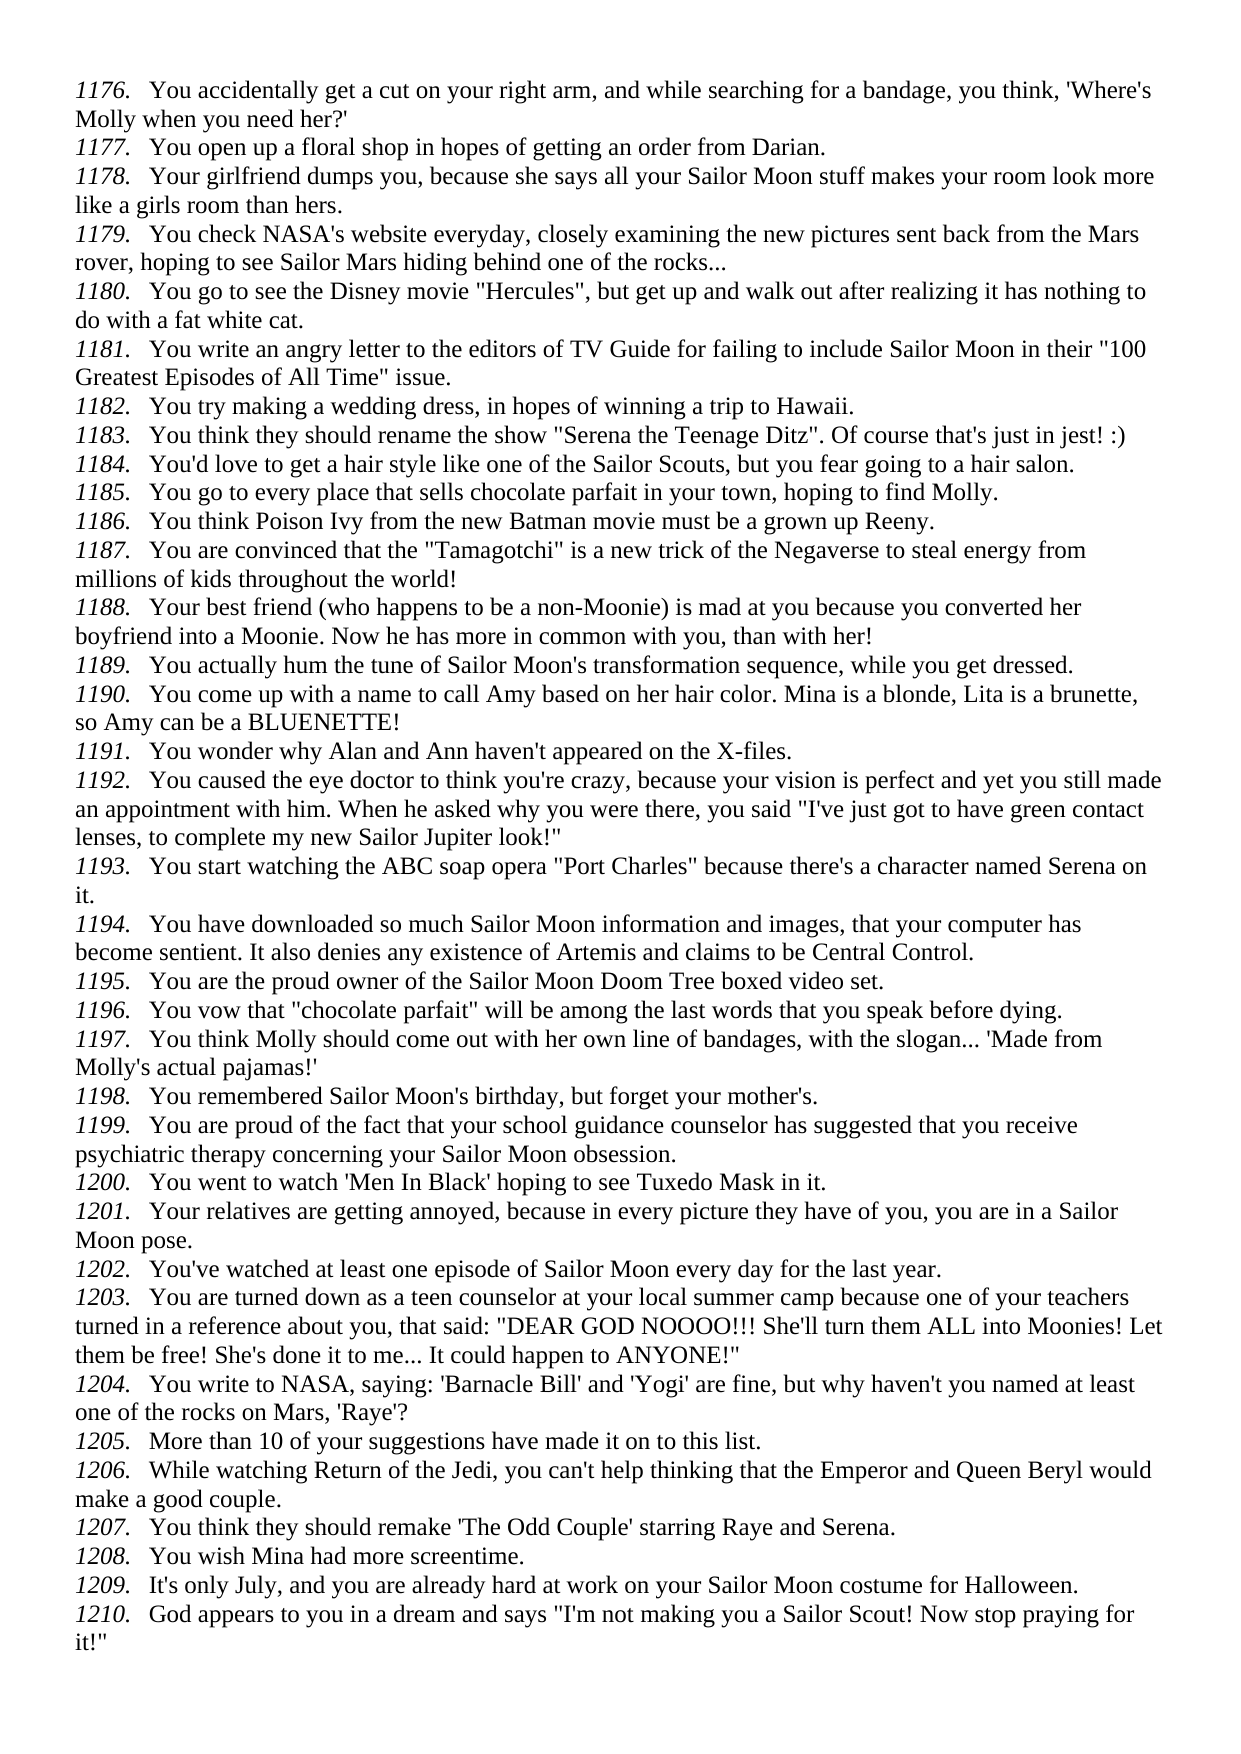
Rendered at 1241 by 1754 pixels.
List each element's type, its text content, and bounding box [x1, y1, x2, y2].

list You go to every place that sells chocolate parfait in your town, hoping to find Molly. [75, 477, 1165, 506]
list More than 10 of your suggestions have made it on to this list. [75, 1426, 1165, 1455]
list While watching Return of the Jedi, you can't help thinking that the Emperor and Queen Beryl would make a good couple. [75, 1455, 1165, 1512]
list You think Molly should come out with her own line of bandages, with the slogan... 'Made from Molly's actual pajamas!' [75, 1024, 1165, 1081]
list You are turned down as a teen counselor at your local summer camp because one of your teachers turned in a reference about you, that said: "DEAR GOD NOOOO!!! She'll turn them ALL into Moonies! Let them be free! She's done it to me... It could happen to ANYONE!" [75, 1282, 1165, 1369]
list You wish Mina had more screentime. [75, 1541, 1165, 1570]
list You think they should rename the show "Serena the Teenage Ditz". Of course that's just in jest! :) [75, 420, 1165, 449]
list Your girlfriend dumps you, because she says all your Sailor Moon stuff makes your room look more like a girls room than hers. [75, 161, 1165, 219]
list You are proud of the fact that your school guidance counselor has suggested that you receive psychiatric therapy concerning your Sailor Moon obsession. [75, 1110, 1165, 1167]
list You write an angry letter to the editors of TV Guide for failing to include Sailor Moon in their "100 Greatest Episodes of All Time" issue. [75, 334, 1165, 391]
list You come up with a name to call Amy based on her hair color. Mina is a blonde, Lita is a brunette, so Amy can be a BLUENETTE! [75, 679, 1165, 736]
list You remembered Sailor Moon's birthday, but forget your mother's. [75, 1081, 1165, 1110]
list You have downloaded so much Sailor Moon information and images, that your computer has become sentient. It also denies any existence of Artemis and claims to be Central Control. [75, 909, 1165, 966]
list You check NASA's website everyday, closely examining the new pictures sent back from the Mars rover, hoping to see Sailor Mars hiding behind one of the rocks... [75, 219, 1165, 276]
list You open up a floral shop in hopes of getting an order from Darian. [75, 132, 1165, 161]
list You start watching the ABC soap opera "Port Charles" because there's a character named Serena on it. [75, 851, 1165, 909]
list You actually hum the tune of Sailor Moon's transformation sequence, while you get dressed. [75, 650, 1165, 679]
list You think Poison Ivy from the new Batman movie must be a grown up Reeny. [75, 506, 1165, 535]
list You write to NASA, saying: 'Barnacle Bill' and 'Yogi' are fine, but why haven't you named at least one of the rocks on Mars, 'Raye'? [75, 1369, 1165, 1426]
list You've watched at least one episode of Sailor Moon every day for the last year. [75, 1254, 1165, 1282]
list You are convinced that the "Tamagotchi" is a new trick of the Negaverse to steal energy from millions of kids throughout the world! [75, 535, 1165, 592]
list You caused the eye doctor to think you're crazy, because your vision is perfect and yet you still made an appointment with him. When he asked why you were there, you said "I've just got to have green contact lenses, to complete my new Sailor Jupiter look!" [75, 765, 1165, 851]
list God appears to you in a dream and says "I'm not making you a Sailor Scout! Now stop praying for it!" [75, 1599, 1165, 1656]
list You are the proud owner of the Sailor Moon Doom Tree boxed video set. [75, 966, 1165, 995]
list You go to see the Disney movie "Hercules", but get up and walk out after realizing it has nothing to do with a fat white cat. [75, 276, 1165, 334]
list You went to watch 'Men In Black' hoping to see Tuxedo Mask in it. [75, 1167, 1165, 1196]
list You'd love to get a hair style like one of the Sailor Scouts, but you fear going to a hair salon. [75, 449, 1165, 477]
list Your best friend (who happens to be a non-Moonie) is mad at you because you converted her boyfriend into a Moonie. Now he has more in common with you, than with her! [75, 592, 1165, 650]
list It's only July, and you are already hard at work on your Sailor Moon costume for Halloween. [75, 1570, 1165, 1599]
list You accidentally get a cut on your right arm, and while searching for a bandage, you think, 'Where's Molly when you need her?' [75, 75, 1165, 132]
list You try making a wedding dress, in hopes of winning a trip to Hawaii. [75, 391, 1165, 420]
list You think they should remake 'The Odd Couple' starring Raye and Serena. [75, 1512, 1165, 1541]
list You wonder why Alan and Ann haven't appeared on the X-files. [75, 736, 1165, 765]
list You vow that "chocolate parfait" will be among the last words that you speak before dying. [75, 995, 1165, 1024]
list Your relatives are getting annoyed, because in every picture they have of you, you are in a Sailor Moon pose. [75, 1196, 1165, 1254]
